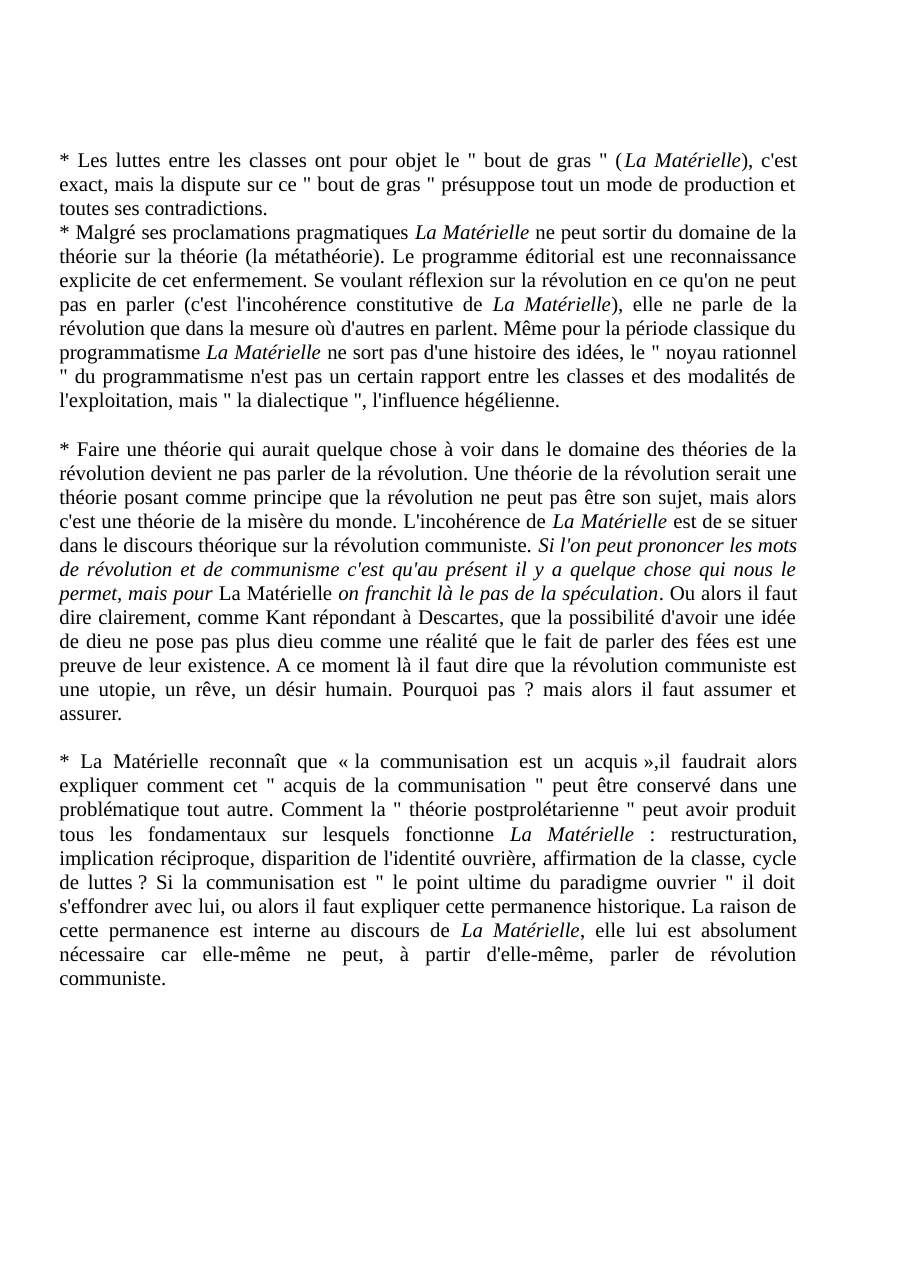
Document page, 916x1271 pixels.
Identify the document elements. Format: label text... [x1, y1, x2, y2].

subtitle * Faire une théorie qui aurait quelque chose à voir dans le domaine des théories de la révolution devient ne pas parler de la révolution. Une théorie de la révolution serait une théorie posant comme principe que la révolution ne peut pas être son sujet, mais alors c'est une théorie de la misère du monde. L'incohérence de La Matérielle est de se situer dans le discours théorique sur la révolution communiste. Si l'on peut prononcer les mots de révolution et de communisme c'est qu'au présent il y a quelque chose qui nous le permet, mais pour La Matérielle on franchit là le pas de la spéculation. Ou alors il faut dire clairement, comme Kant répondant à Descartes, que la possibilité d'avoir une idée de dieu ne pose pas plus dieu comme une réalité que le fait de parler des fées est une preuve de leur existence. A ce moment là il faut dire que la révolution communiste est une utopie, un rêve, un désir humain. Pourquoi pas ? mais alors il faut assumer et assurer. [59, 436, 797, 725]
subtitle * La Matérielle reconnaît que « la communisation est un acquis »,il faudrait alors expliquer comment cet " acquis de la communisation " peut être conservé dans une problématique tout autre. Comment la " théorie postprolétarienne " peut avoir produit tous les fondamentaux sur lesquels fonctionne La Matérielle : restructuration, implication réciproque, disparition de l'identité ouvrière, affirmation de la classe, cycle de luttes ? Si la communisation est " le point ultime du paradigme ouvrier " il doit s'effondrer avec lui, ou alors il faut expliquer cette permanence historique. La raison de cette permanence est interne au discours de La Matérielle, elle lui est absolument nécessaire car elle-même ne peut, à partir d'elle-même, parler de révolution communiste. [59, 749, 797, 990]
subtitle * Malgré ses proclamations pragmatiques La Matérielle ne peut sortir du domaine de la théorie sur la théorie (la métathéorie). Le programme éditorial est une reconnaissance explicite de cet enfermement. Se voulant réflexion sur la révolution en ce qu'on ne peut pas en parler (c'est l'incohérence constitutive de La Matérielle), elle ne parle de la révolution que dans la mesure où d'autres en parlent. Même pour la période classique du programmatisme La Matérielle ne sort pas d'une histoire des idées, le " noyau rationnel " du programmatisme n'est pas un certain rapport entre les classes et des modalités de l'exploitation, mais " la dialectique ", l'influence hégélienne. [59, 220, 797, 412]
subtitle * Les luttes entre les classes ont pour objet le " bout de gras " (La Matérielle), c'est exact, mais la dispute sur ce " bout de gras " présuppose tout un mode de production et toutes ses contradictions. [59, 148, 797, 220]
